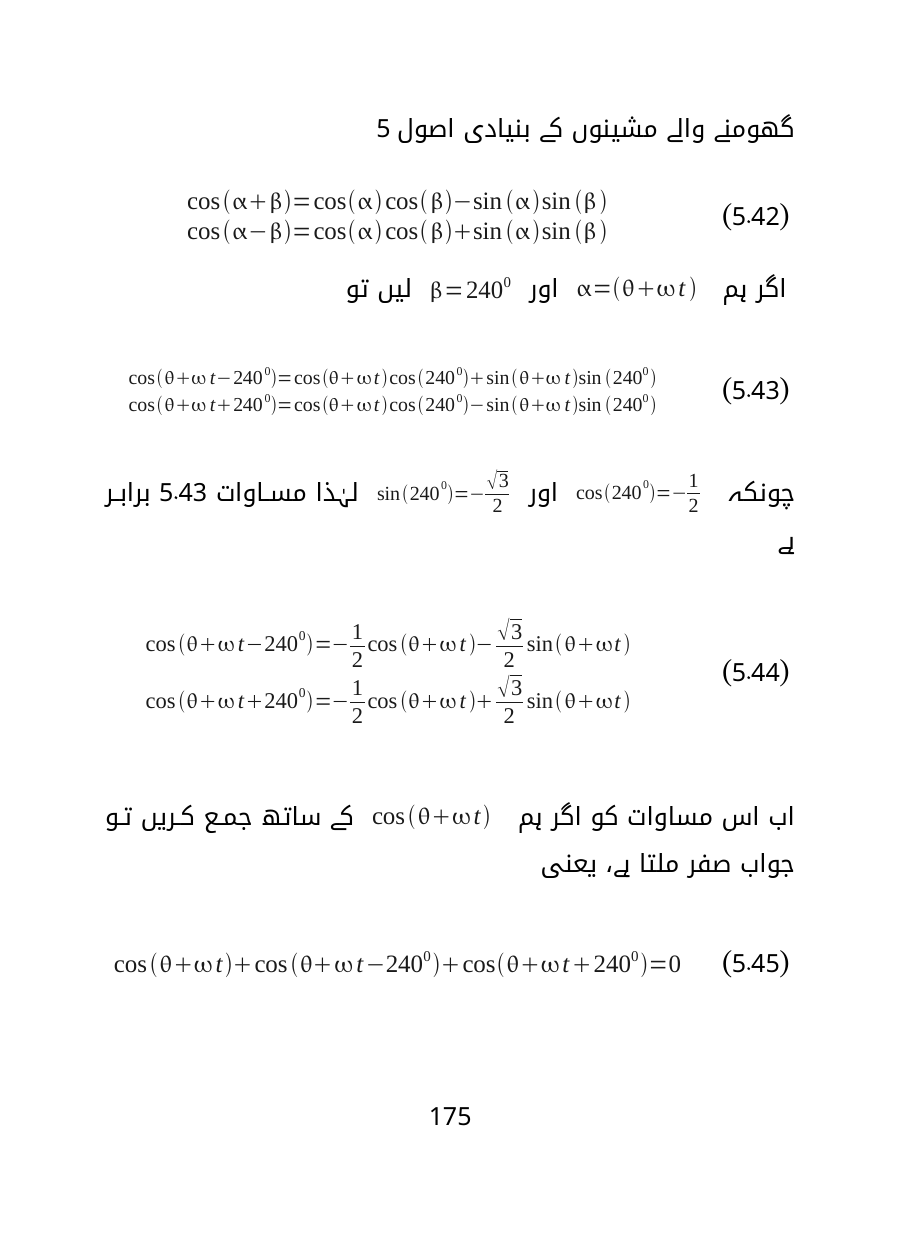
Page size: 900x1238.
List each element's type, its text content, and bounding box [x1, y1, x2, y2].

table_header (5.44) [680, 612, 795, 747]
table_header (5.45) [705, 935, 795, 1006]
table_header [105, 935, 705, 1006]
table_header [105, 359, 680, 435]
table_header (5.42) [680, 182, 795, 265]
table_header [105, 612, 680, 747]
text اب اس مساوات کو اگر ہم کے ساتھ جمع کریں تو جواب صفر ملتا ہے، یعنی [105, 793, 795, 888]
table_header (5.43) [680, 359, 795, 435]
text اگر ہم اورلیں تو [105, 265, 795, 312]
text چونکہ اورلہٰذا مساوات 5.43 برابر ہے [105, 469, 795, 565]
table_header [105, 182, 680, 265]
